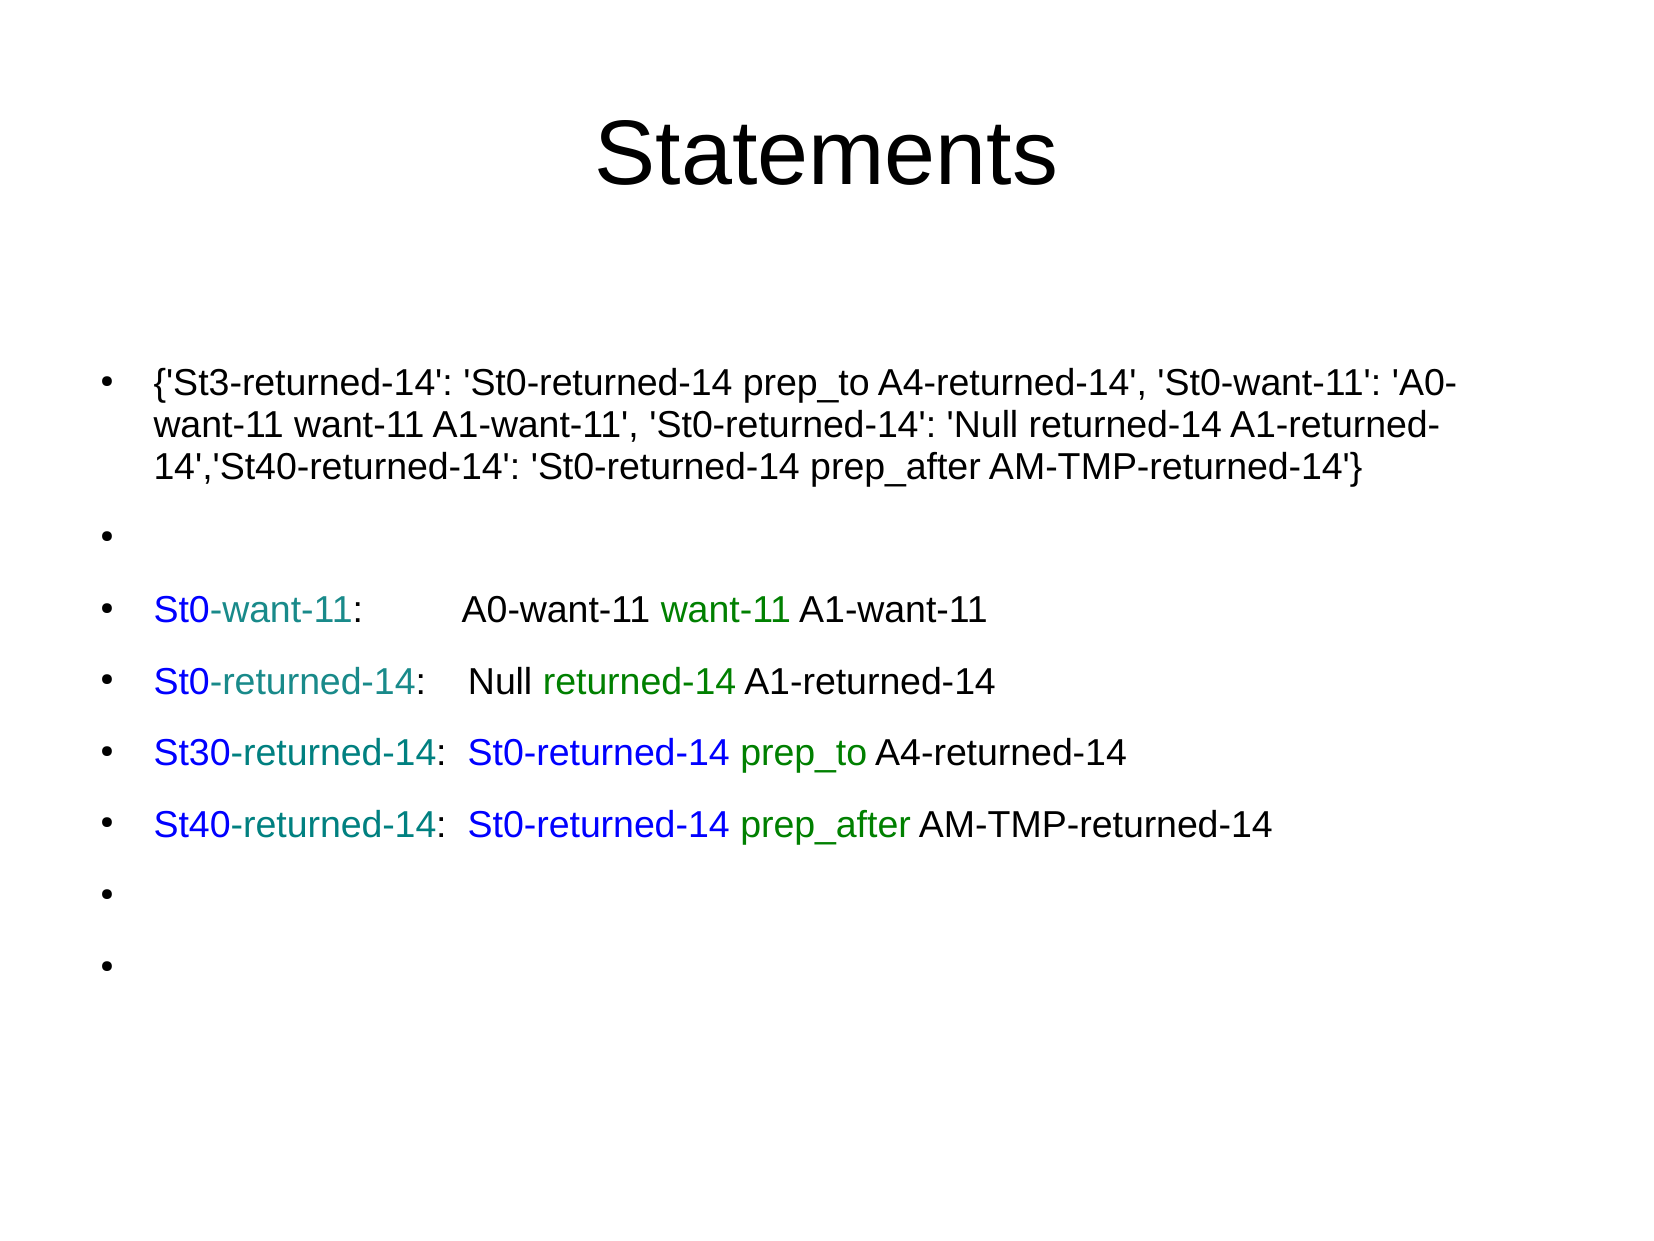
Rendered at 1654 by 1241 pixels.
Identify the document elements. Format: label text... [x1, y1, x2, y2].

list {'St3-returned-14': 'St0-returned-14 prep_to A4-returned-14', 'St0-want-11': 'A0-want-11 want-11 A1-want-11', 'St0-returned-14': 'Null returned-14 A1-returned-14','St40-returned-14': 'St0-returned-14 prep_after AM-TMP-returned-14'} St0-want-11: A0-want-11 want-11 A1-want-11 St0-returned-14: Null returned-14 A1-returned-14 St30-returned-14: St0-returned-14 prep_to A4-returned-14 St40-returned-14: St0-returned-14 prep_after AM-TMP-returned-14 [82, 290, 1538, 1010]
title Statements [82, 49, 1571, 257]
